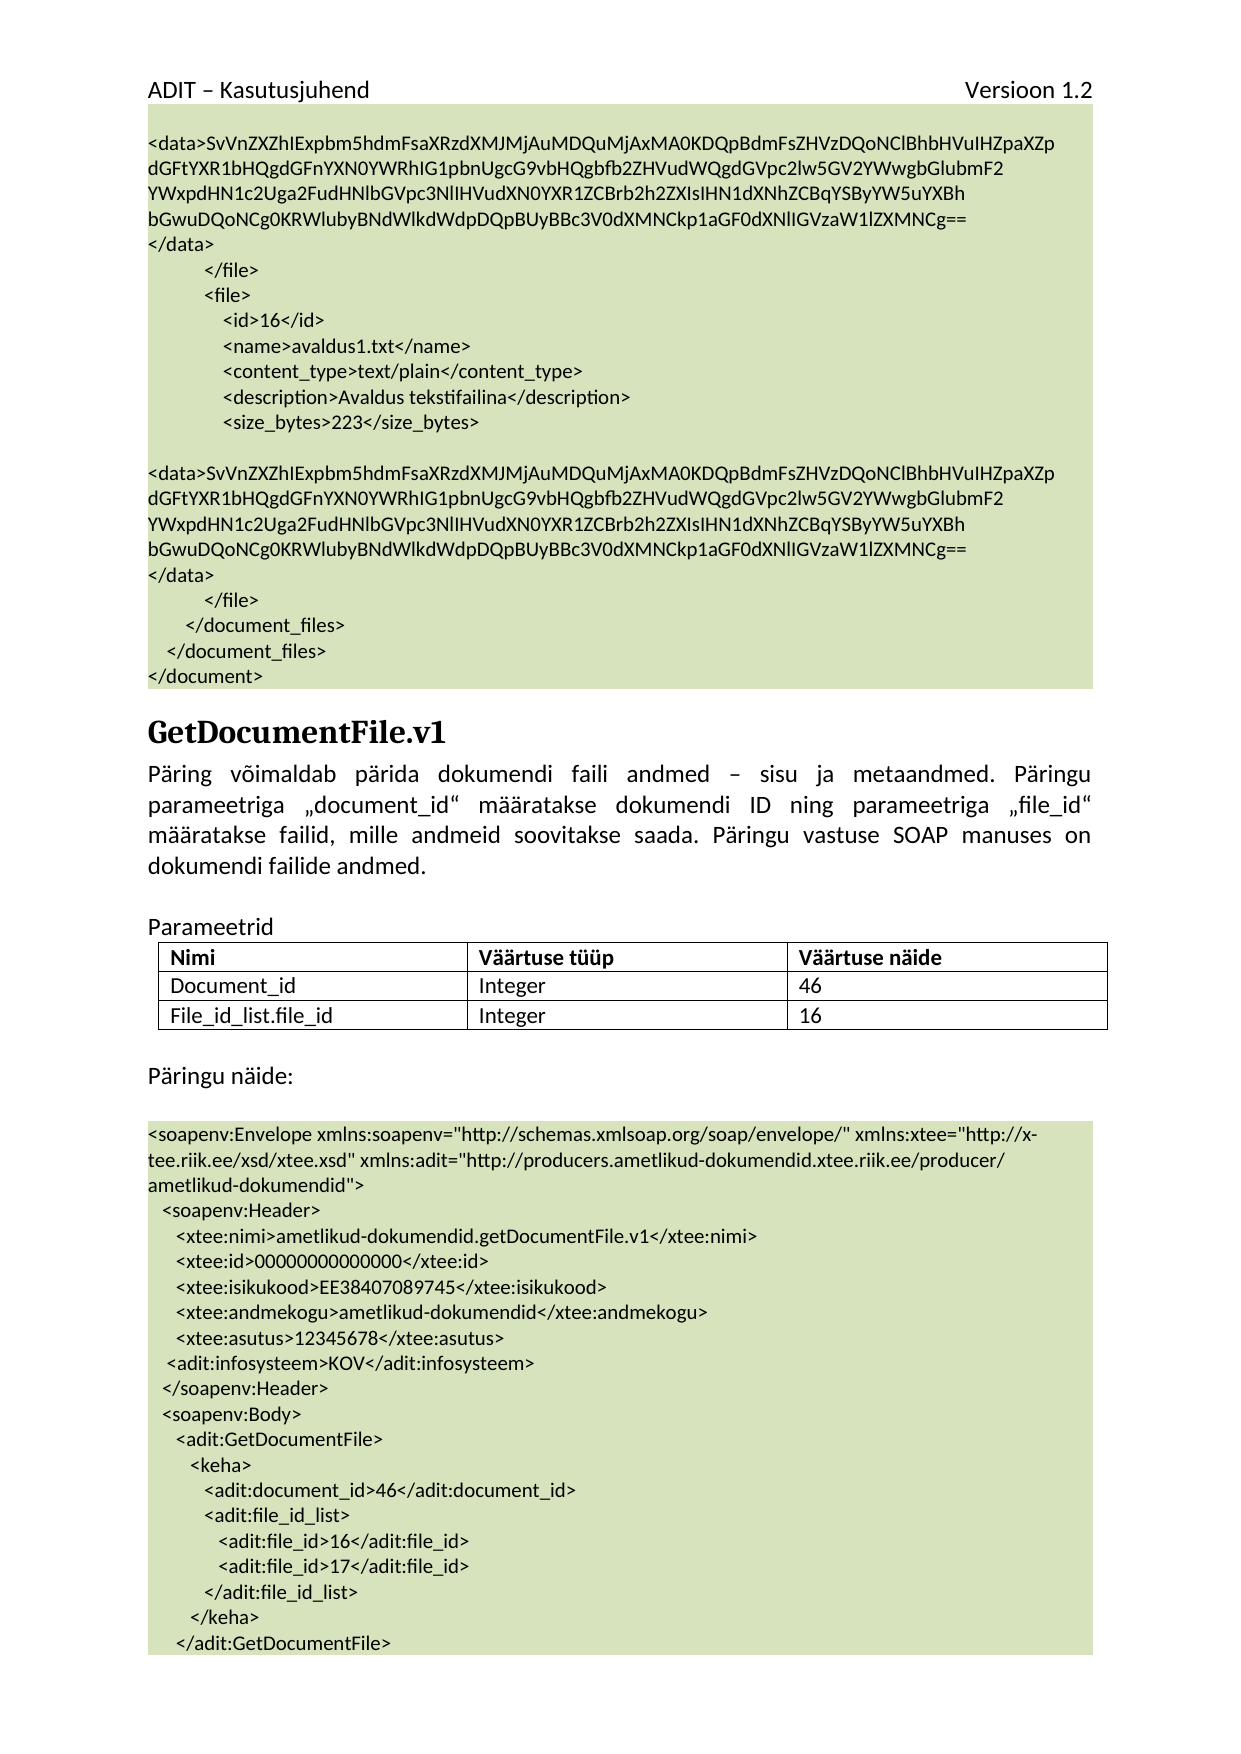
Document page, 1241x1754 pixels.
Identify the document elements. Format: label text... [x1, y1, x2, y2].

text </data> [148, 231, 1093, 257]
text </document_files> [148, 638, 1093, 663]
table_header Väärtuse tüüp [468, 943, 787, 971]
text <soapenv:Header> [148, 1198, 1093, 1223]
text <adit:infosysteem>KOV</adit:infosysteem> [148, 1350, 1093, 1376]
text </document> [148, 663, 1093, 689]
text <xtee:nimi>ametlikud-dokumendid.getDocumentFile.v1</xtee:nimi> [148, 1223, 1093, 1248]
text bGwuDQoNCg0KRWlubyBNdWlkdWdpDQpBUyBBc3V0dXMNCkp1aGF0dXNlIGVzaW1lZXMNCg== [148, 206, 1093, 231]
text <xtee:asutus>12345678</xtee:asutus> [148, 1325, 1093, 1350]
text <size_bytes>223</size_bytes> [148, 409, 1093, 435]
text <adit:document_id>46</adit:document_id> [148, 1477, 1093, 1503]
text <keha> [148, 1452, 1093, 1477]
text <xtee:isikukood>EE38407089745</xtee:isikukood> [148, 1274, 1093, 1299]
text dGFtYXR1bHQgdGFnYXN0YWRhIG1pbnUgcG9vbHQgbfb2ZHVudWQgdGVpc2lw5GV2YWwgbGlubmF2 [148, 155, 1093, 181]
text <soapenv:Body> [148, 1401, 1093, 1426]
subtitle GetDocumentFile.v1 [148, 714, 1093, 752]
text Parameetrid [148, 911, 1093, 942]
text <adit:file_id>16</adit:file_id> [148, 1528, 1093, 1553]
table_cell 16 [788, 1001, 1107, 1029]
table_cell Integer [468, 1001, 787, 1029]
text </soapenv:Header> [148, 1376, 1093, 1401]
text </adit:file_id_list> [148, 1579, 1093, 1604]
text Päringu näide: [148, 1060, 1093, 1091]
text Päring võimaldab pärida dokumendi faili andmed – sisu ja metaandmed. Päringu parameetriga „document_id“ määratakse dokumendi ID ning parameetriga „file_id“ määratakse failid, mille andmeid soovitakse saada. Päringu vastuse SOAP manuses on dokumendi failide andmed. [148, 758, 1093, 881]
text <adit:file_id_list> [148, 1503, 1093, 1528]
text </file> [148, 257, 1093, 282]
text <xtee:id>00000000000000</xtee:id> [148, 1248, 1093, 1274]
text YWxpdHN1c2Uga2FudHNlbGVpc3NlIHVudXN0YXR1ZCBrb2h2ZXIsIHN1dXNhZCBqYSByYW5uYXBh [148, 181, 1093, 206]
table_cell 46 [788, 972, 1107, 1000]
text </file> [148, 587, 1093, 613]
text dGFtYXR1bHQgdGFnYXN0YWRhIG1pbnUgcG9vbHQgbfb2ZHVudWQgdGVpc2lw5GV2YWwgbGlubmF2 [148, 486, 1093, 511]
text <adit:file_id>17</adit:file_id> [148, 1553, 1093, 1579]
table_cell Integer [468, 972, 787, 1000]
table_header Väärtuse näide [788, 943, 1107, 971]
table_header Nimi [159, 943, 467, 971]
text <description>Avaldus tekstifailina</description> [148, 384, 1093, 409]
text </adit:GetDocumentFile> [148, 1630, 1093, 1655]
text <adit:GetDocumentFile> [148, 1426, 1093, 1452]
table_cell Document_id [159, 972, 467, 1000]
text </data> [148, 562, 1093, 587]
text <xtee:andmekogu>ametlikud-dokumendid</xtee:andmekogu> [148, 1299, 1093, 1325]
text bGwuDQoNCg0KRWlubyBNdWlkdWdpDQpBUyBBc3V0dXMNCkp1aGF0dXNlIGVzaW1lZXMNCg== [148, 536, 1093, 562]
table_cell File_id_list.file_id [159, 1001, 467, 1029]
text </keha> [148, 1604, 1093, 1630]
text YWxpdHN1c2Uga2FudHNlbGVpc3NlIHVudXN0YXR1ZCBrb2h2ZXIsIHN1dXNhZCBqYSByYW5uYXBh [148, 511, 1093, 536]
text <data>SvVnZXZhIExpbm5hdmFsaXRzdXMJMjAuMDQuMjAxMA0KDQpBdmFsZHVzDQoNClBhbHVuIHZpaXZp [148, 104, 1093, 155]
text <name>avaldus1.txt</name> [148, 333, 1093, 358]
text </document_files> [148, 613, 1093, 638]
text <file> [148, 282, 1093, 308]
text <data>SvVnZXZhIExpbm5hdmFsaXRzdXMJMjAuMDQuMjAxMA0KDQpBdmFsZHVzDQoNClBhbHVuIHZpaXZp [148, 435, 1093, 486]
text <soapenv:Envelope xmlns:soapenv="http://schemas.xmlsoap.org/soap/envelope/" xmlns:xtee="http://x-tee.riik.ee/xsd/xtee.xsd" xmlns:adit="http://producers.ametlikud-dokumendid.xtee.riik.ee/producer/ametlikud-dokumendid"> [148, 1121, 1093, 1198]
text <content_type>text/plain</content_type> [148, 358, 1093, 384]
text <id>16</id> [148, 308, 1093, 333]
